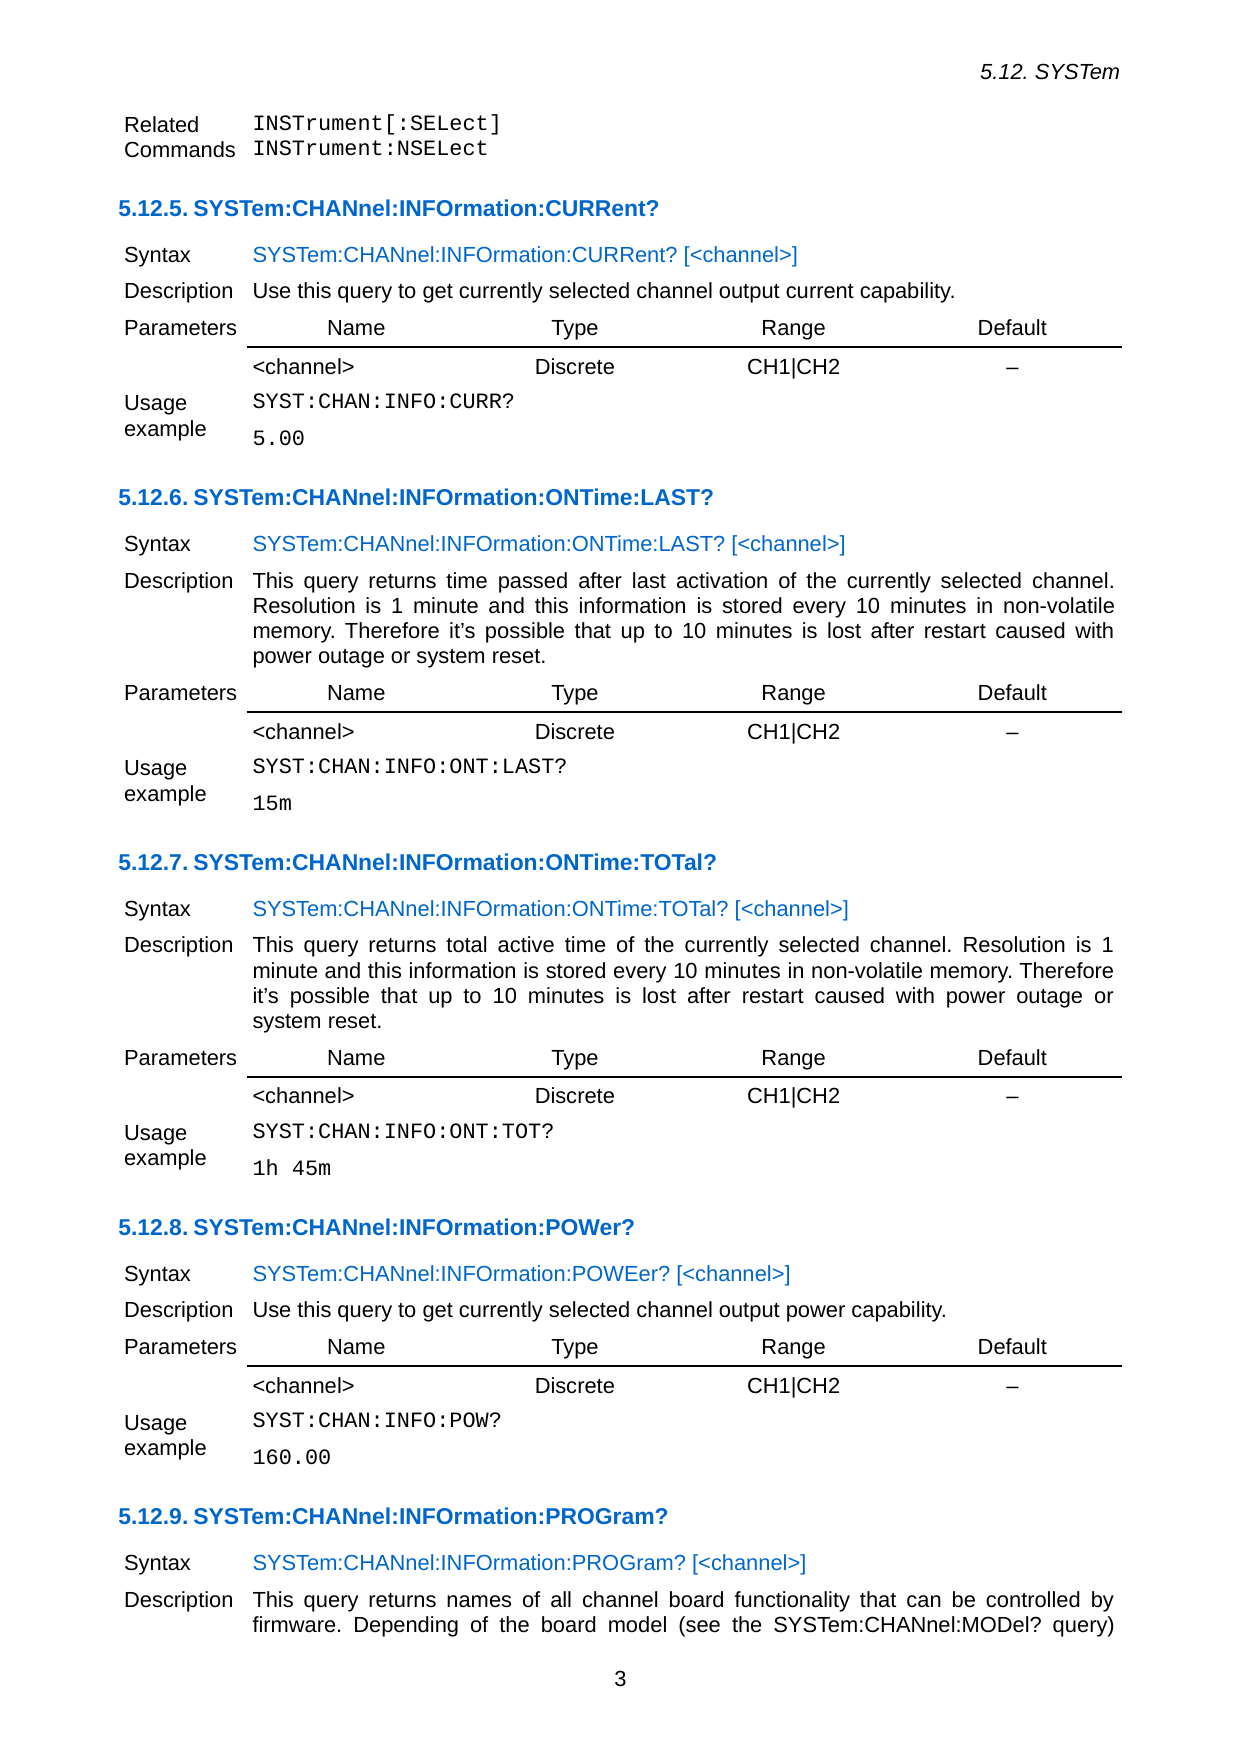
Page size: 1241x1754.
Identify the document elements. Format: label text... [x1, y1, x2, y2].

table_cell <channel> [247, 713, 465, 749]
table_cell Default [903, 1328, 1122, 1365]
table_cell Range [684, 1039, 903, 1076]
table_header Syntax [118, 1255, 247, 1292]
table_cell This query returns time passed after last activation of the currently selected channel. Resolution is 1 minute and this information is stored every 10 minutes in non-volatile memory. Therefore it’s possible that up to 10 minutes is lost after restart caused with power outage or system reset. [247, 562, 1122, 674]
table_cell – [903, 713, 1122, 749]
table_cell Usage example [118, 1404, 247, 1476]
table_cell Type [465, 674, 684, 711]
table_cell Parameters [118, 674, 247, 749]
table_cell <channel> [247, 1078, 465, 1114]
table_cell Parameters [118, 1039, 247, 1114]
table_cell – [903, 1367, 1122, 1404]
table_cell Type [465, 1328, 684, 1365]
table_cell – [903, 348, 1122, 384]
table_header Syntax [118, 890, 247, 927]
table_cell This query returns total active time of the currently selected channel. Resolution is 1 minute and this information is stored every 10 minutes in non-volatile memory. Therefore it’s possible that up to 10 minutes is lost after restart caused with power outage or system reset. [247, 927, 1122, 1039]
table_cell CH1|CH2 [684, 713, 903, 749]
table_cell INSTrument[:SELect] INSTrument:NSELect [247, 106, 1122, 168]
table_cell SYST:CHAN:INFO:POW? 160.00 [247, 1404, 1122, 1476]
subtitle SYSTem:CHANnel:INFOrmation:POWer? [118, 1214, 1122, 1240]
table_cell Name [247, 674, 465, 711]
table_cell SYST:CHAN:INFO:ONT:LAST? 15m [247, 750, 1122, 822]
table_cell <channel> [247, 348, 465, 384]
table_cell This query returns names of all channel board functionality that can be controlled by firmware. Depending of the board model (see the SYSTem:CHANnel:MODel? query) [247, 1581, 1122, 1643]
table_cell Range [684, 309, 903, 346]
table_cell – [903, 1078, 1122, 1114]
table_cell Default [903, 309, 1122, 346]
subtitle SYSTem:CHANnel:INFOrmation:ONTime:TOTal? [118, 849, 1122, 875]
table_cell Discrete [465, 348, 684, 384]
table_cell Type [465, 1039, 684, 1076]
subtitle SYSTem:CHANnel:INFOrmation:PROGram? [118, 1503, 1122, 1529]
table_cell SYST:CHAN:INFO:CURR? 5.00 [247, 385, 1122, 457]
subtitle SYSTem:CHANnel:INFOrmation:CURRent? [118, 195, 1122, 221]
table_cell Description [118, 1292, 247, 1328]
table_cell CH1|CH2 [684, 348, 903, 384]
table_cell Default [903, 674, 1122, 711]
table_header SYSTem:CHANnel:INFOrmation:ONTime:LAST? [<channel>] [247, 525, 1122, 562]
table_cell CH1|CH2 [684, 1367, 903, 1404]
table_cell Description [118, 562, 247, 674]
table_cell Parameters [118, 309, 247, 384]
table_cell Name [247, 1328, 465, 1365]
table_header Syntax [118, 236, 247, 272]
table_cell CH1|CH2 [684, 1078, 903, 1114]
subtitle SYSTem:CHANnel:INFOrmation:ONTime:LAST? [118, 484, 1122, 510]
table_header SYSTem:CHANnel:INFOrmation:PROGram? [<channel>] [247, 1544, 1122, 1581]
table_cell Default [903, 1039, 1122, 1076]
table_cell SYST:CHAN:INFO:ONT:TOT? 1h 45m [247, 1114, 1122, 1187]
table_header Syntax [118, 525, 247, 562]
table_header SYSTem:CHANnel:INFOrmation:ONTime:TOTal? [<channel>] [247, 890, 1122, 927]
table_cell <channel> [247, 1367, 465, 1404]
table_cell Usage example [118, 750, 247, 822]
table_cell Type [465, 309, 684, 346]
table_header SYSTem:CHANnel:INFOrmation:POWEer? [<channel>] [247, 1255, 1122, 1292]
table_cell Discrete [465, 713, 684, 749]
table_cell Usage example [118, 385, 247, 457]
table_cell Use this query to get currently selected channel output power capability. [247, 1292, 1122, 1328]
table_cell Range [684, 674, 903, 711]
table_header Syntax [118, 1544, 247, 1581]
table_cell Usage example [118, 1114, 247, 1187]
table_header SYSTem:CHANnel:INFOrmation:CURRent? [<channel>] [247, 236, 1122, 272]
table_cell Parameters [118, 1328, 247, 1404]
table_cell Description [118, 273, 247, 309]
table_cell Use this query to get currently selected channel output current capability. [247, 273, 1122, 309]
table_cell Related Commands [118, 106, 247, 168]
table_cell Range [684, 1328, 903, 1365]
table_cell Discrete [465, 1367, 684, 1404]
table_cell Description [118, 927, 247, 1039]
table_cell Name [247, 1039, 465, 1076]
table_cell Discrete [465, 1078, 684, 1114]
table_cell Description [118, 1581, 247, 1643]
table_cell Name [247, 309, 465, 346]
